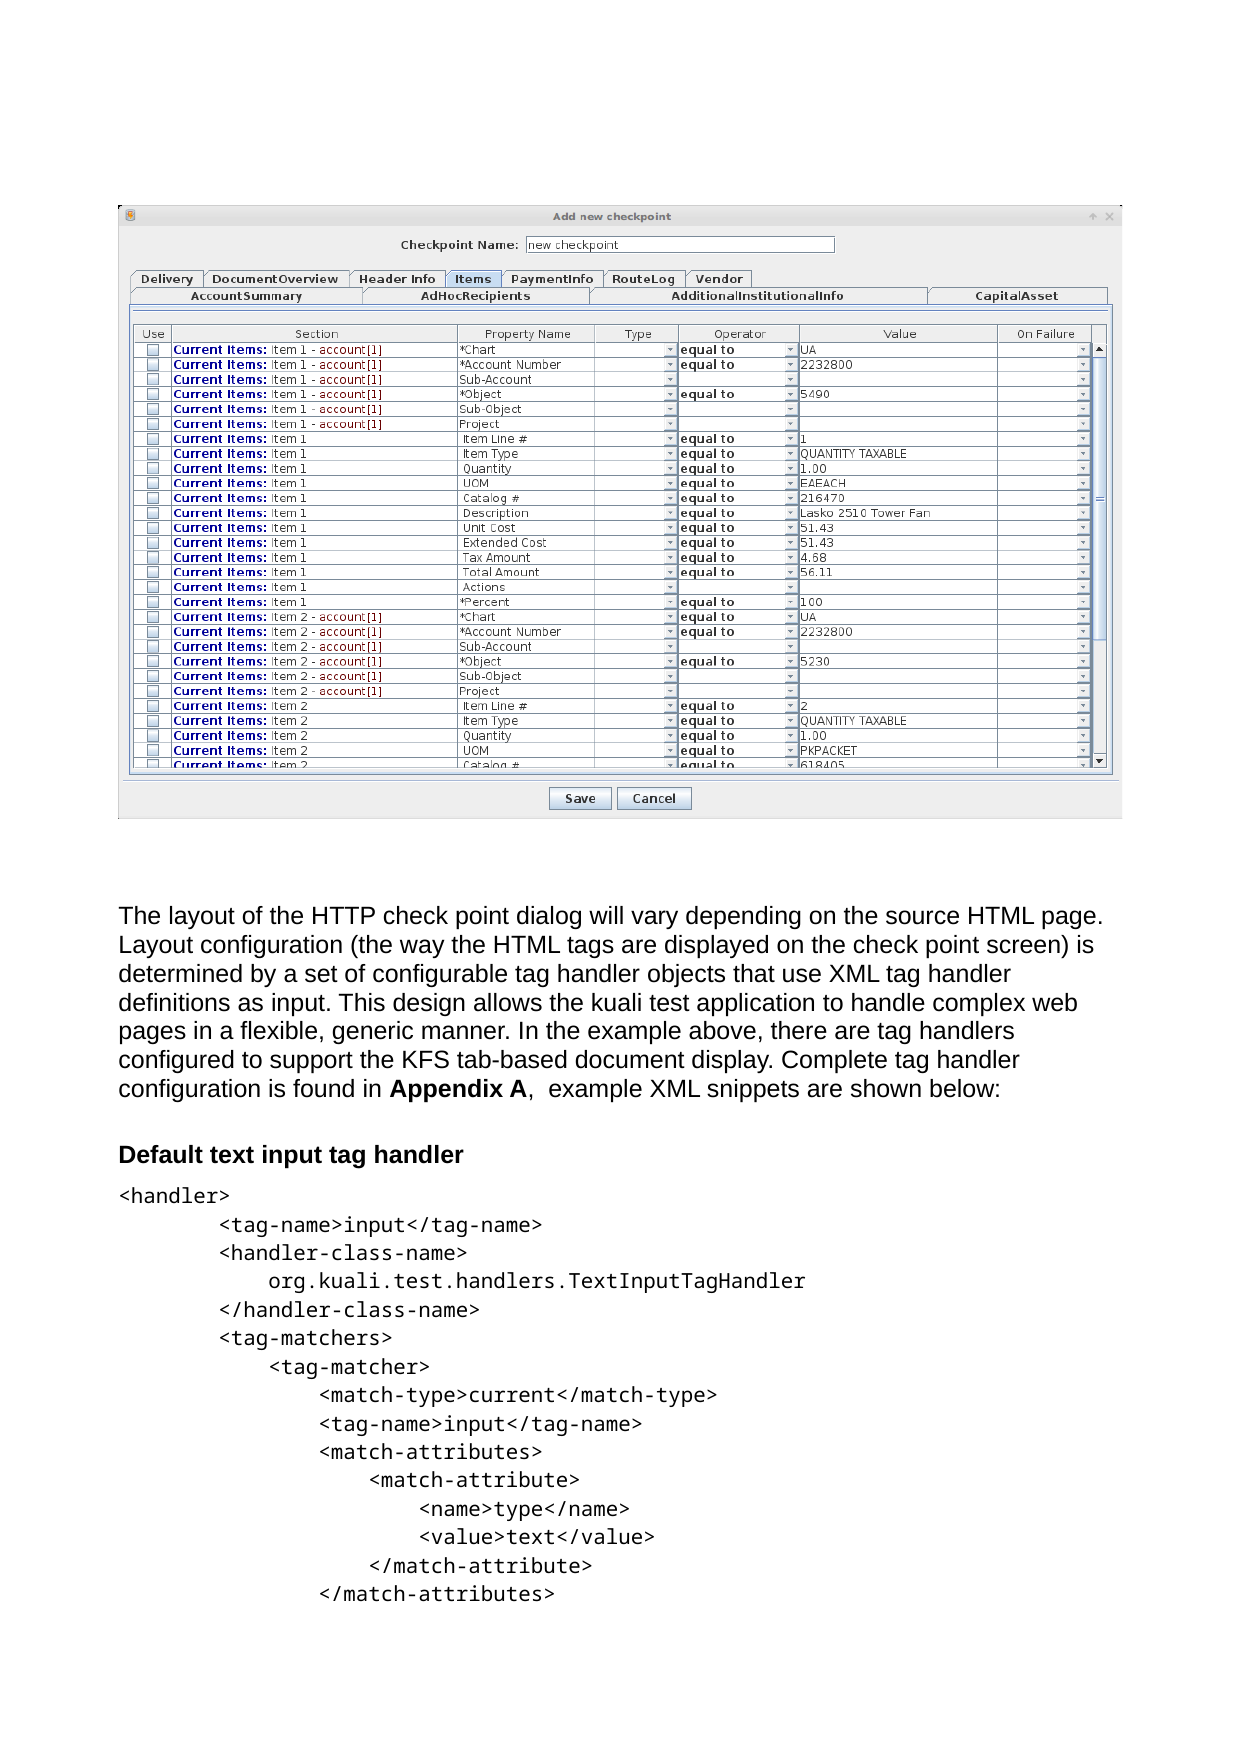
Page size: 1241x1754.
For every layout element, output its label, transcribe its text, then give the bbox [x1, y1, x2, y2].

text <match-attributes> [118, 1437, 1122, 1466]
text <tag-matchers> [118, 1323, 1122, 1352]
text <handler-class-name> [118, 1238, 1122, 1267]
text org.kuali.test.handlers.TextInputTagHandler [118, 1267, 1122, 1295]
text <handler> [118, 1181, 1122, 1210]
text <name>type</name> [118, 1494, 1122, 1522]
text <match-attribute> [118, 1466, 1122, 1494]
text </handler-class-name> [118, 1295, 1122, 1323]
text </match-attribute> [118, 1551, 1122, 1579]
text <tag-name>input</tag-name> [118, 1210, 1122, 1238]
subtitle Default text input tag handler [118, 1140, 1122, 1169]
text <value>text</value> [118, 1522, 1122, 1551]
text <tag-name>input</tag-name> [118, 1409, 1122, 1437]
text <tag-matcher> [118, 1352, 1122, 1380]
picture [118, 205, 1123, 819]
text The layout of the HTTP check point dialog will vary depending on the source HTML page. Layout configuration (the way the HTML tags are displayed on the check point screen) is determined by a set of configurable tag handler objects that use XML tag handler definitions as input. This design allows the kuali test application to handle complex web pages in a flexible, generic manner. In the example above, there are tag handlers configured to support the KFS tab-based document display. Complete tag handler configuration is found in Appendix A, example XML snippets are shown below: [118, 901, 1122, 1102]
text <match-type>current</match-type> [118, 1380, 1122, 1409]
text </match-attributes> [118, 1579, 1122, 1608]
